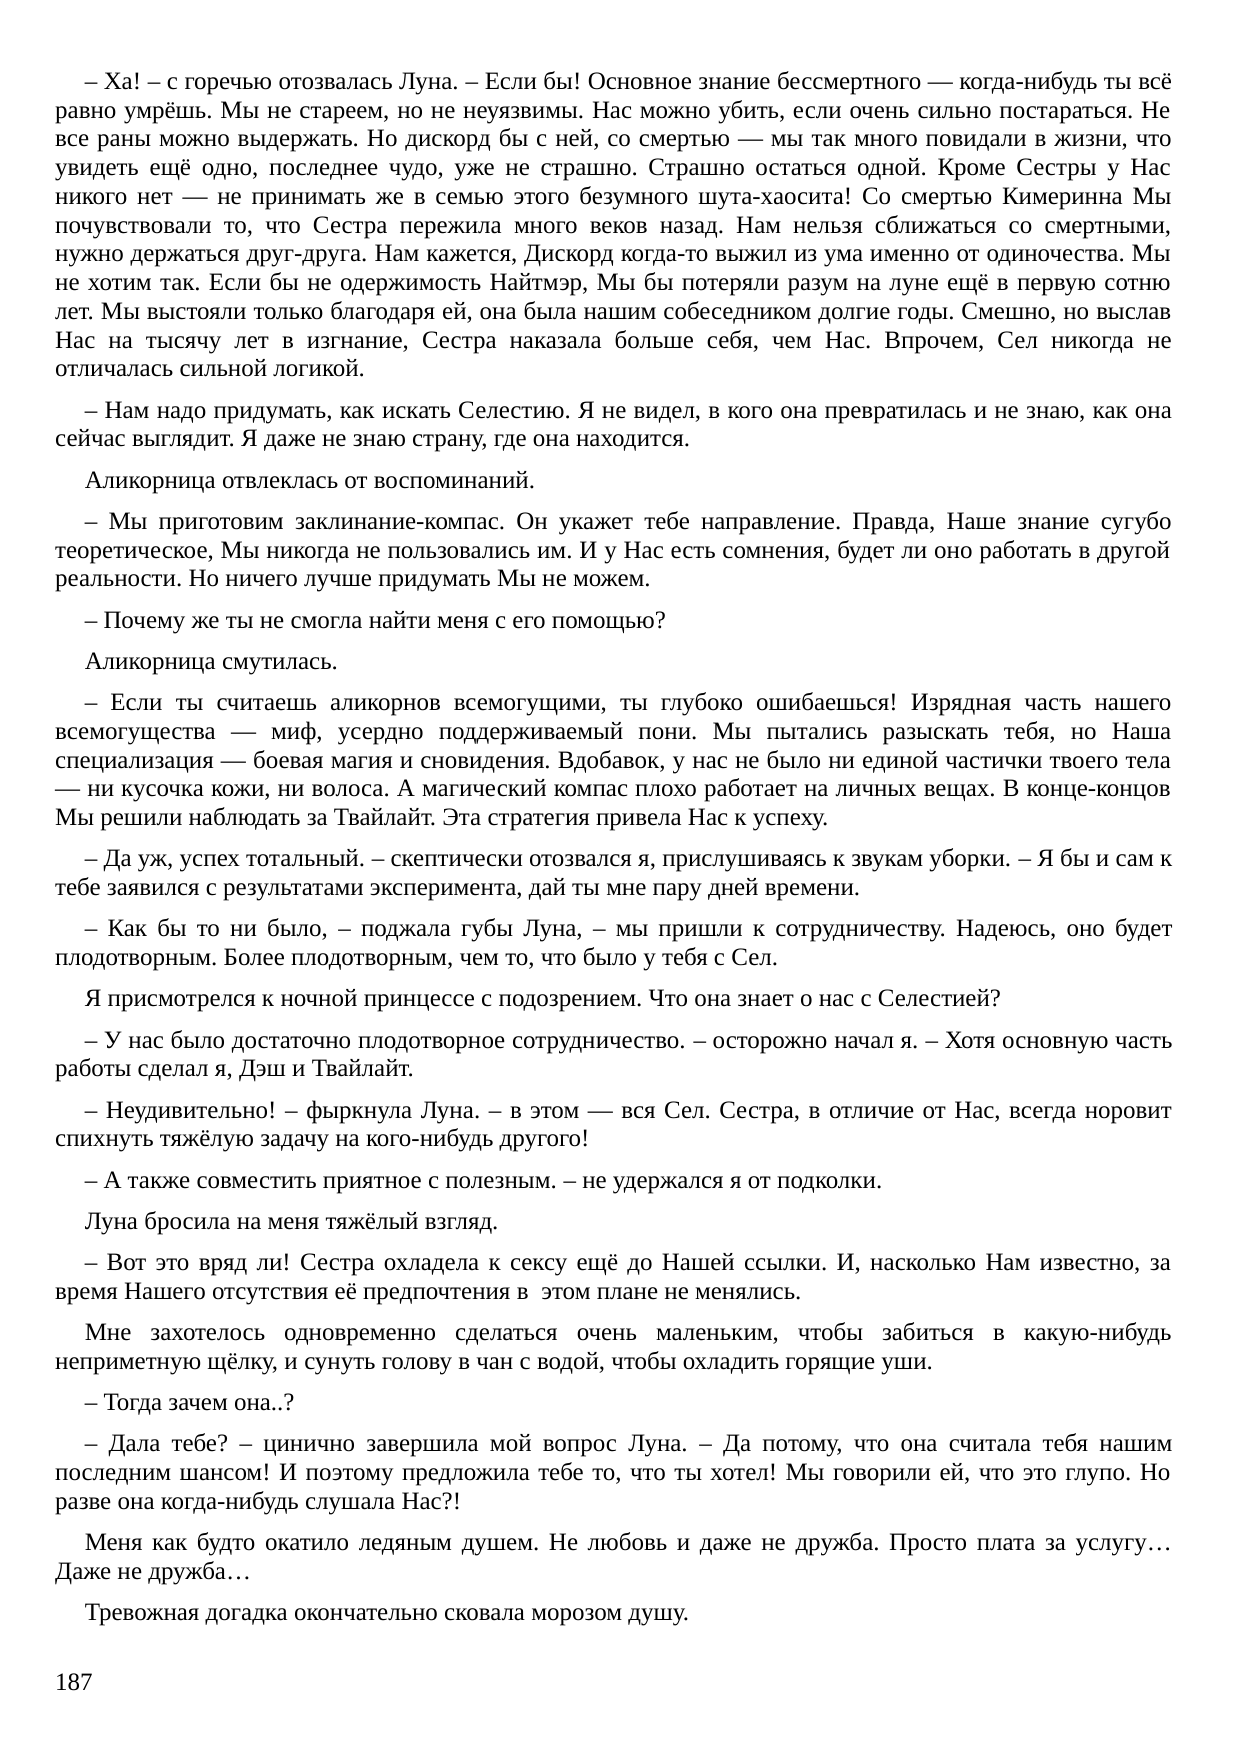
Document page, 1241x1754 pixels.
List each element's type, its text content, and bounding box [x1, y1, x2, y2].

text Мне захотелось одновременно сделаться очень маленьким, чтобы забиться в какую-нибудь неприметную щёлку, и сунуть голову в чан с водой, чтобы охладить горящие уши. [55, 1317, 1173, 1375]
text – Тогда зачем она..? [55, 1387, 1173, 1416]
text – Если ты считаешь аликорнов всемогущими, ты глубоко ошибаешься! Изрядная часть нашего всемогущества — миф, усердно поддерживаемый пони. Мы пытались разыскать тебя, но Наша специализация — боевая магия и сновидения. Вдобавок, у нас не было ни единой частички твоего тела — ни кусочка кожи, ни волоса. А магический компас плохо работает на личных вещах. В конце-концов Мы решили наблюдать за Твайлайт. Эта стратегия привела Нас к успеху. [55, 687, 1173, 831]
text – Как бы то ни было, – поджала губы Луна, – мы пришли к сотрудничеству. Надеюсь, оно будет плодотворным. Более плодотворным, чем то, что было у тебя с Сел. [55, 913, 1173, 971]
text – Вот это вряд ли! Сестра охладела к сексу ещё до Нашей ссылки. И, насколько Нам известно, за время Нашего отсутствия её предпочтения в этом плане не менялись. [55, 1247, 1173, 1305]
text Я присмотрелся к ночной принцессе с подозрением. Что она знает о нас с Селестией? [55, 983, 1173, 1012]
text Тревожная догадка окончательно сковала морозом душу. [55, 1597, 1173, 1626]
text – Почему же ты не смогла найти меня с его помощью? [55, 605, 1173, 633]
text – У нас было достаточно плодотворное сотрудничество. – осторожно начал я. – Хотя основную часть работы сделал я, Дэш и Твайлайт. [55, 1025, 1173, 1082]
text – А также совместить приятное с полезным. – не удержался я от подколки. [55, 1165, 1173, 1193]
text – Да уж, успех тотальный. – скептически отозвался я, прислушиваясь к звукам уборки. – Я бы и сам к тебе заявился с результатами эксперимента, дай ты мне пару дней времени. [55, 843, 1173, 901]
text – Дала тебе? – цинично завершила мой вопрос Луна. – Да потому, что она считала тебя нашим последним шансом! И поэтому предложила тебе то, что ты хотел! Мы говорили ей, что это глупо. Но разве она когда-нибудь слушала Нас?! [55, 1428, 1173, 1515]
text Аликорница отвлеклась от воспоминаний. [55, 465, 1173, 493]
text – Неудивительно! – фыркнула Луна. – в этом — вся Сел. Сестра, в отличие от Нас, всегда норовит спихнуть тяжёлую задачу на кого-нибудь другого! [55, 1095, 1173, 1152]
text – Мы приготовим заклинание-компас. Он укажет тебе направление. Правда, Наше знание сугубо теоретическое, Мы никогда не пользовались им. И у Нас есть сомнения, будет ли оно работать в другой реальности. Но ничего лучше придумать Мы не можем. [55, 506, 1173, 592]
text Аликорница смутилась. [55, 646, 1173, 675]
text Луна бросила на меня тяжёлый взгляд. [55, 1206, 1173, 1235]
text – Нам надо придумать, как искать Селестию. Я не видел, в кого она превратилась и не знаю, как она сейчас выглядит. Я даже не знаю страну, где она находится. [55, 395, 1173, 452]
text – Ха! – с горечью отозвалась Луна. – Если бы! Основное знание бессмертного — когда-нибудь ты всё равно умрёшь. Мы не стареем, но не неуязвимы. Нас можно убить, если очень сильно постараться. Не все раны можно выдержать. Но дискорд бы с ней, со смертью — мы так много повидали в жизни, что увидеть ещё одно, последнее чудо, уже не страшно. Страшно остаться одной. Кроме Сестры у Нас никого нет — не принимать же в семью этого безумного шута-хаосита! Со смертью Кимеринна Мы почувствовали то, что Сестра пережила много веков назад. Нам нельзя сближаться со смертными, нужно держаться друг-друга. Нам кажется, Дискорд когда-то выжил из ума именно от одиночества. Мы не хотим так. Если бы не одержимость Найтмэр, Мы бы потеряли разум на луне ещё в первую сотню лет. Мы выстояли только благодаря ей, она была нашим собеседником долгие годы. Смешно, но выслав Нас на тысячу лет в изгнание, Сестра наказала больше себя, чем Нас. Впрочем, Сел никогда не отличалась сильной логикой. [55, 66, 1173, 382]
text Меня как будто окатило ледяным душем. Не любовь и даже не дружба. Просто плата за услугу… Даже не дружба… [55, 1527, 1173, 1585]
